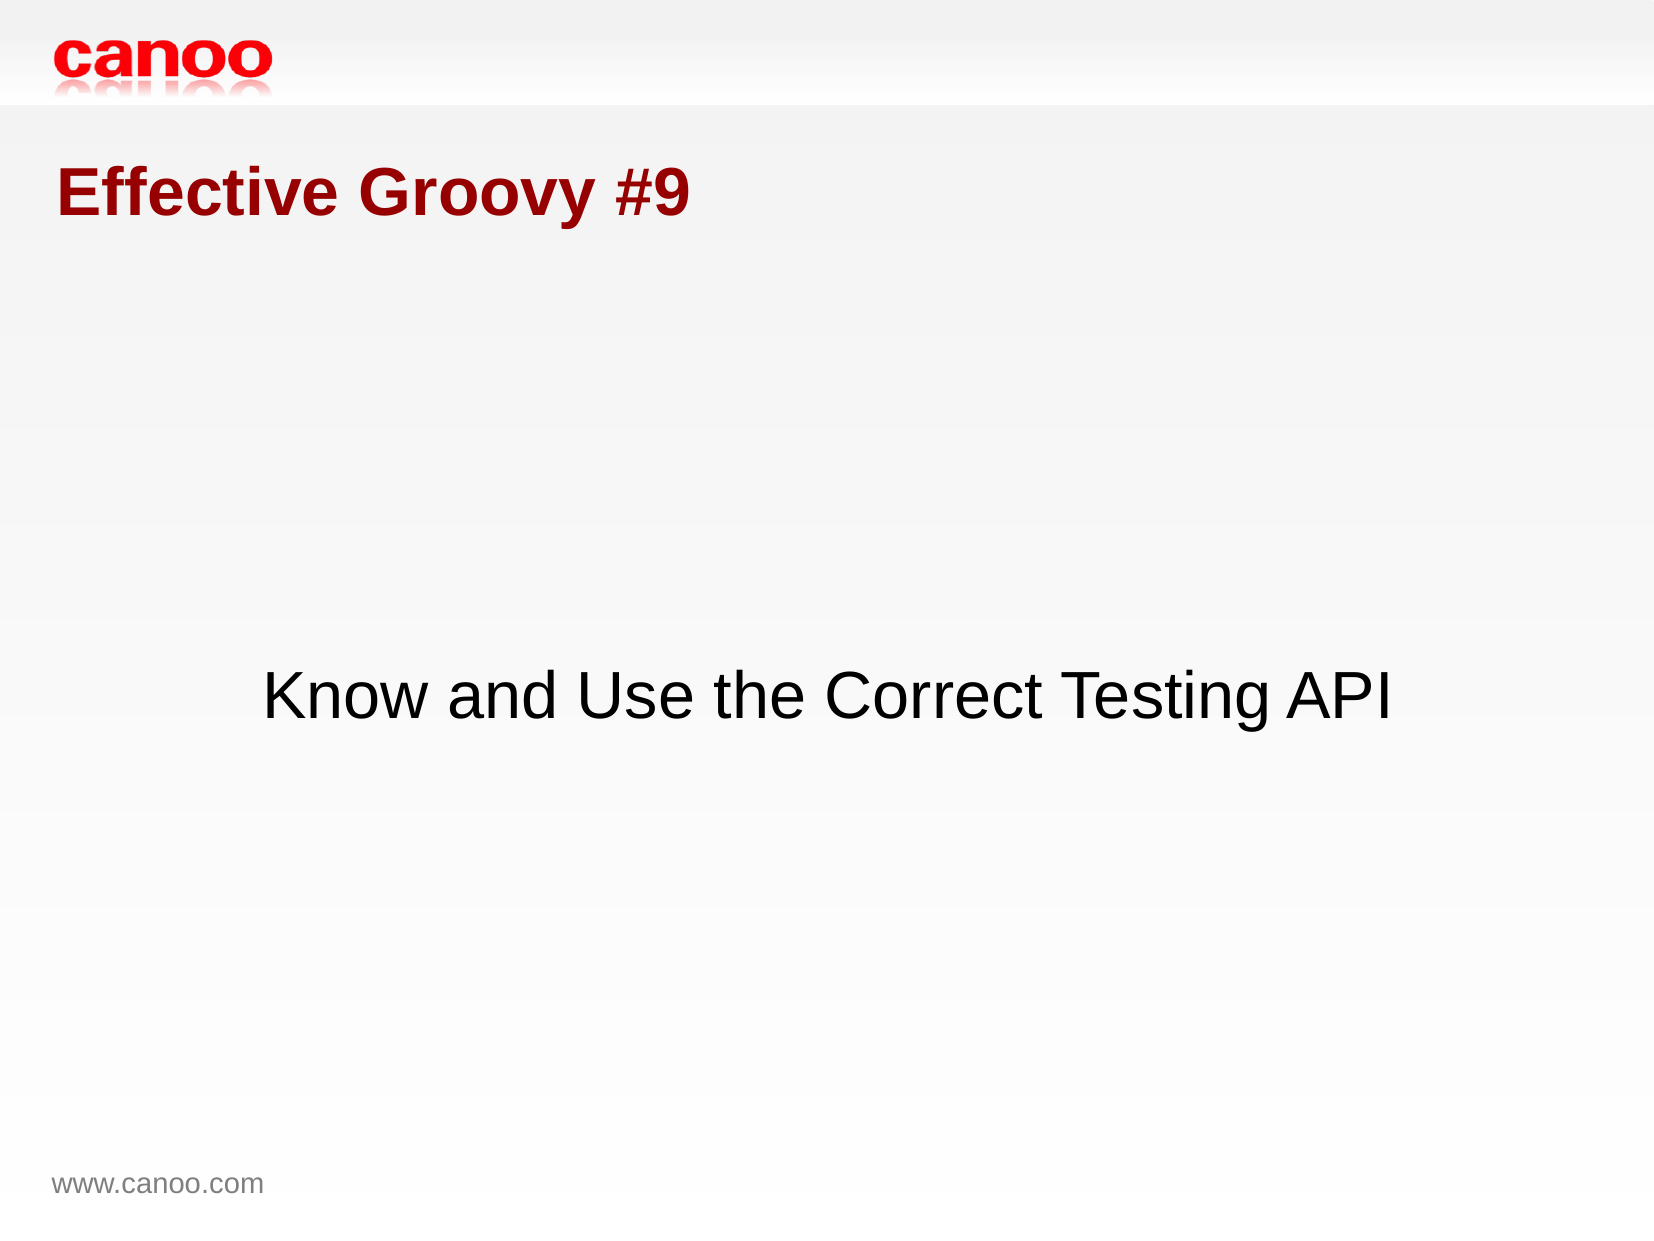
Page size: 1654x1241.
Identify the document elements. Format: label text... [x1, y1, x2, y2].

title Effective Groovy #9 [48, 138, 1609, 238]
picture [51, 37, 273, 119]
text_box Know and Use the Correct Testing API [48, 282, 1609, 1102]
